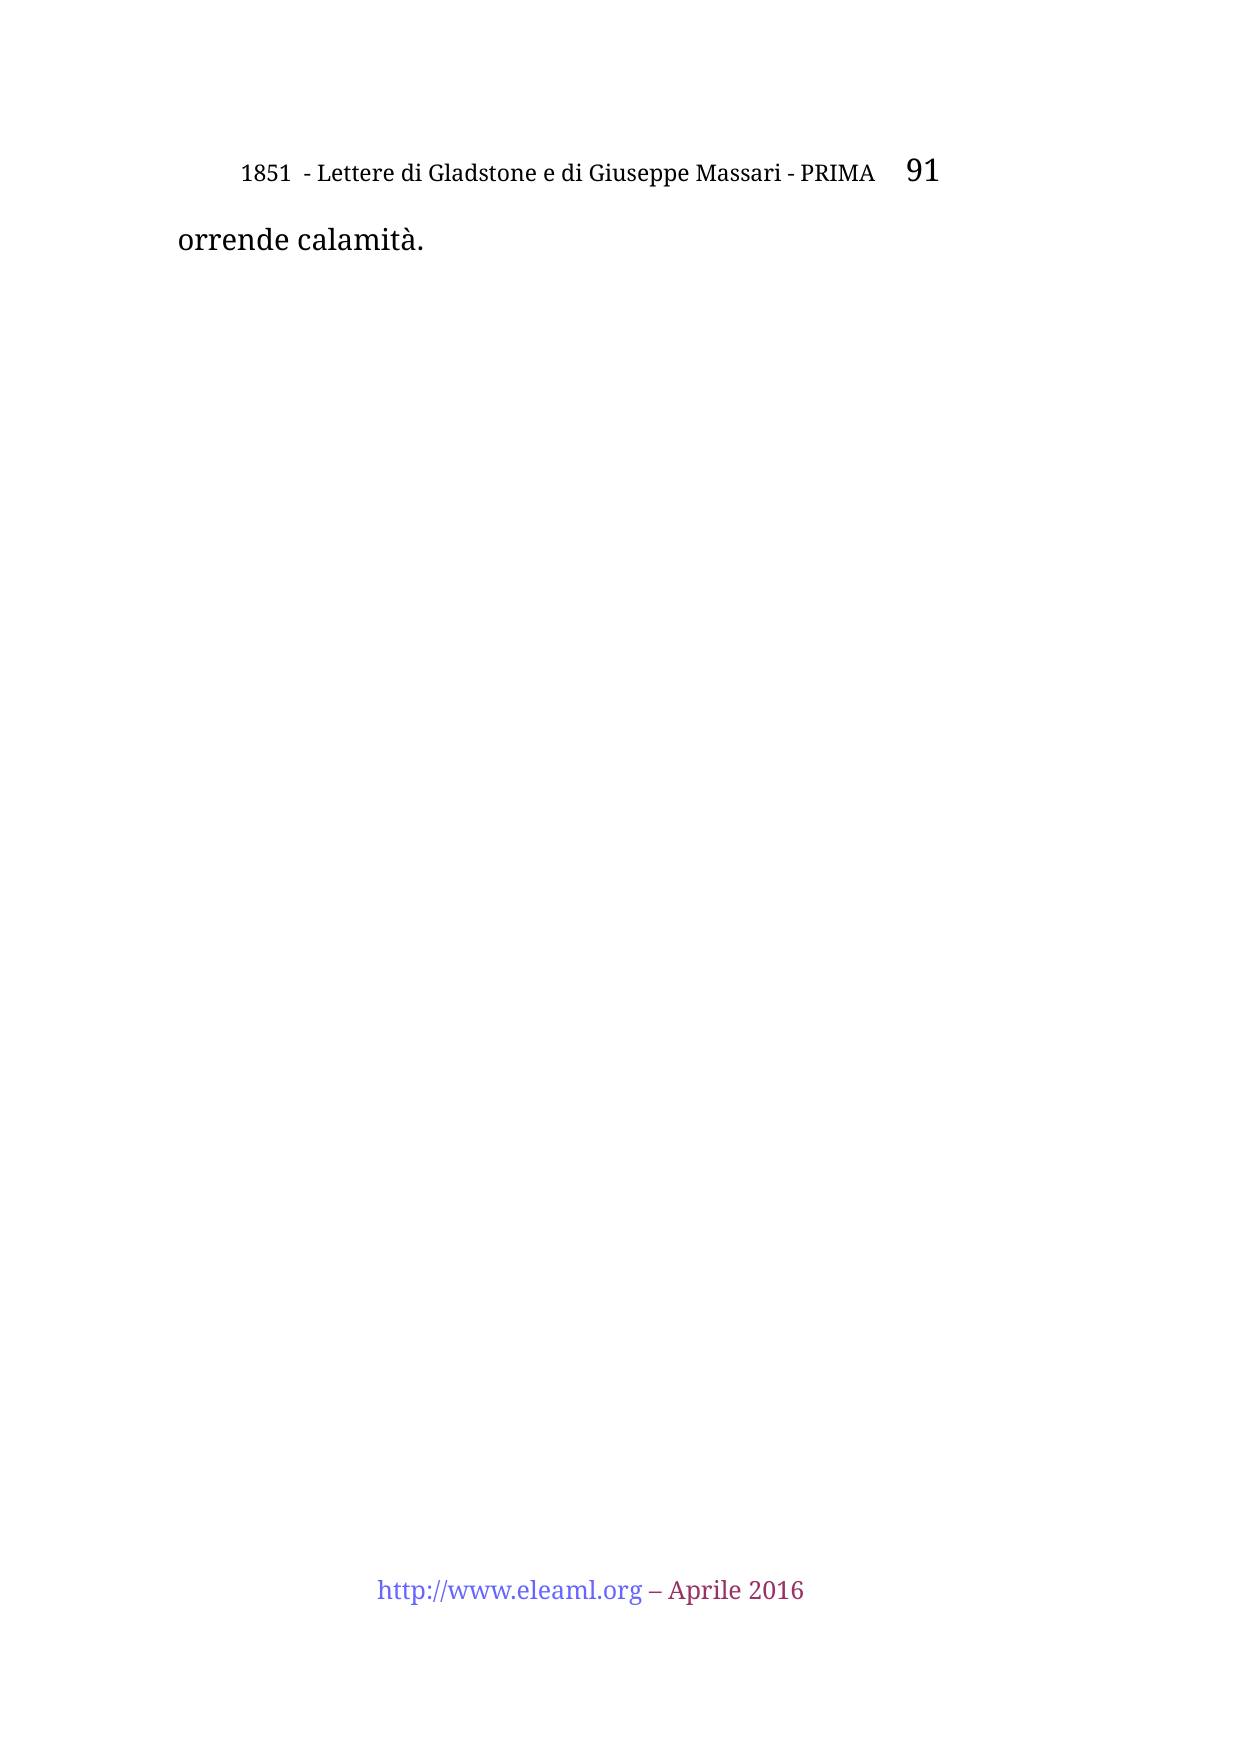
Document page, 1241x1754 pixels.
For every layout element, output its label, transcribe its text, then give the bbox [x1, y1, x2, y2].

text orrende calamità. [177, 220, 1004, 259]
